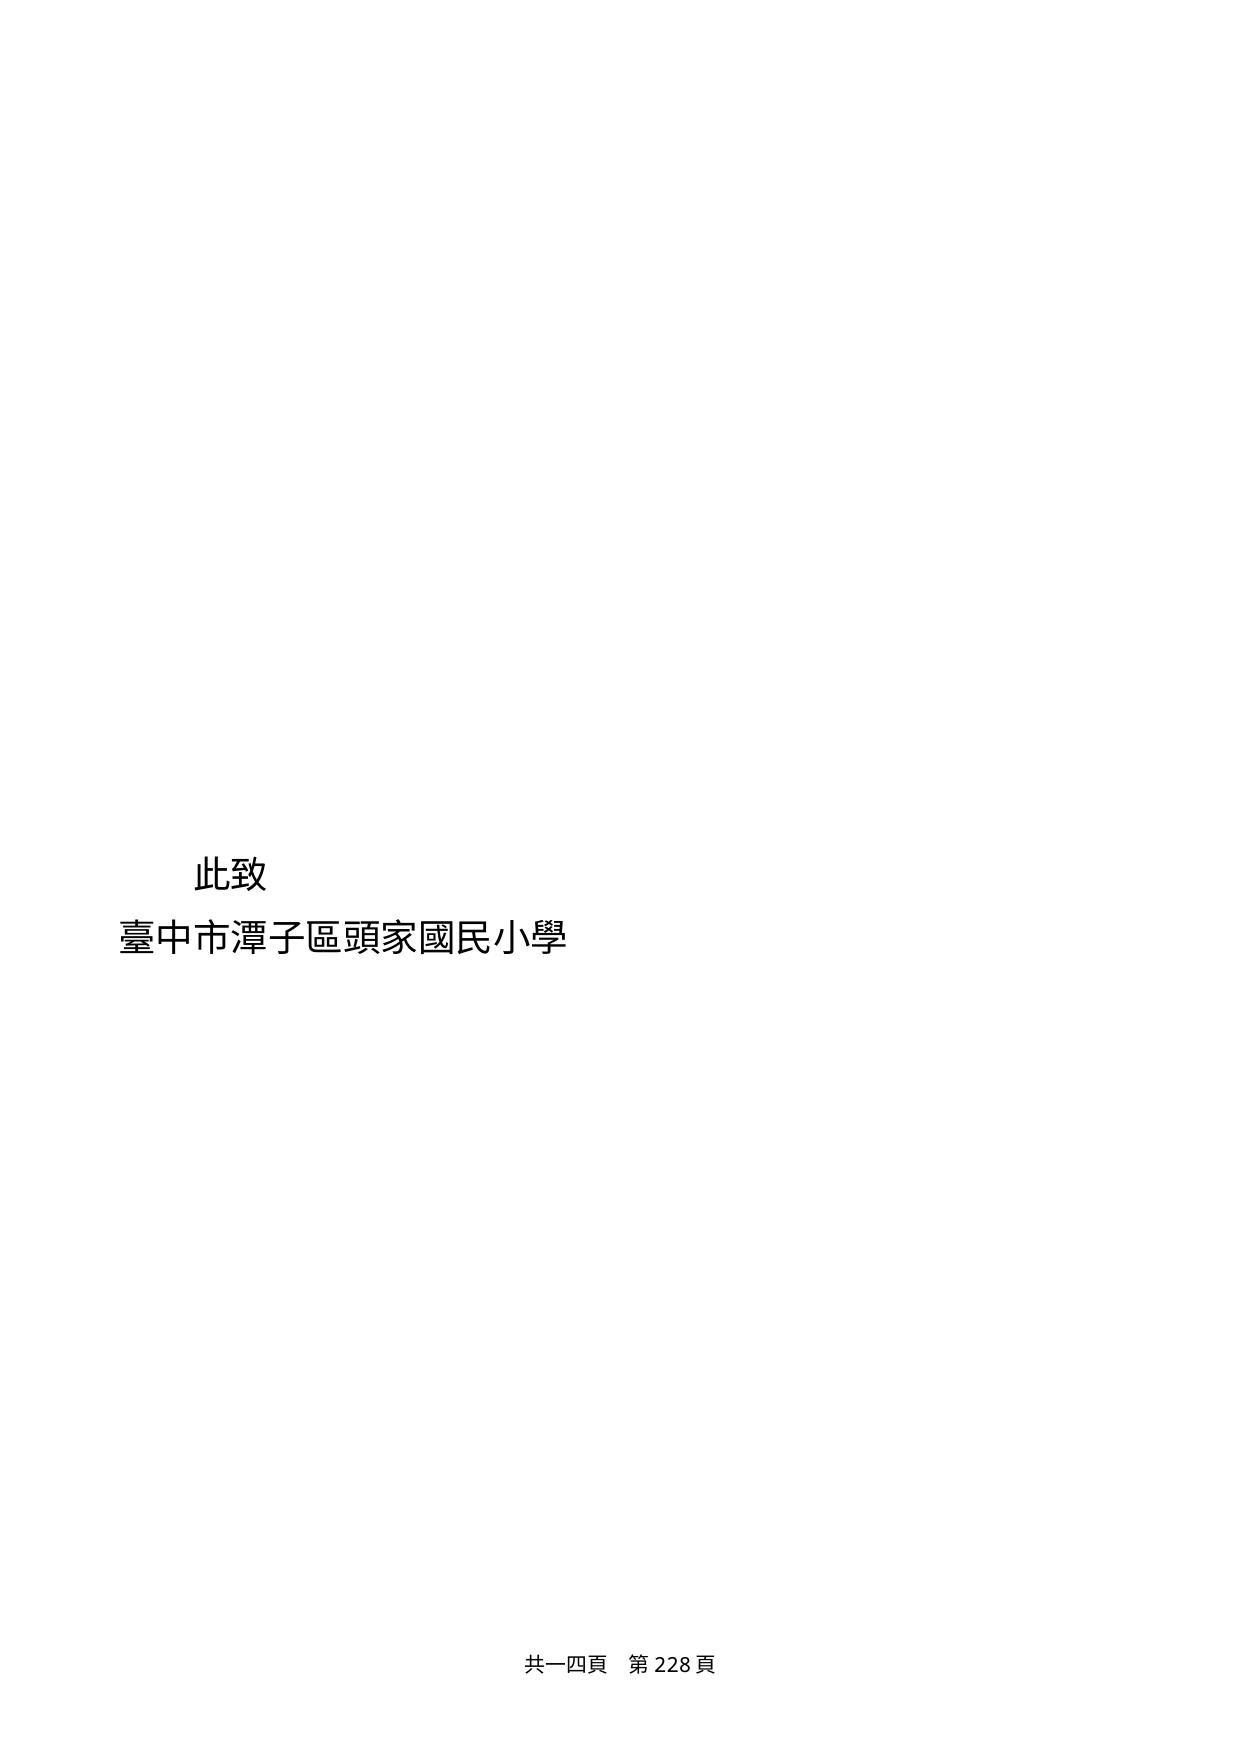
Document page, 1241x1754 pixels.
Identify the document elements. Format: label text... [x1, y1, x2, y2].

text 此致 [118, 831, 1122, 893]
text 臺中市潭子區頭家國民小學 [118, 893, 1122, 956]
